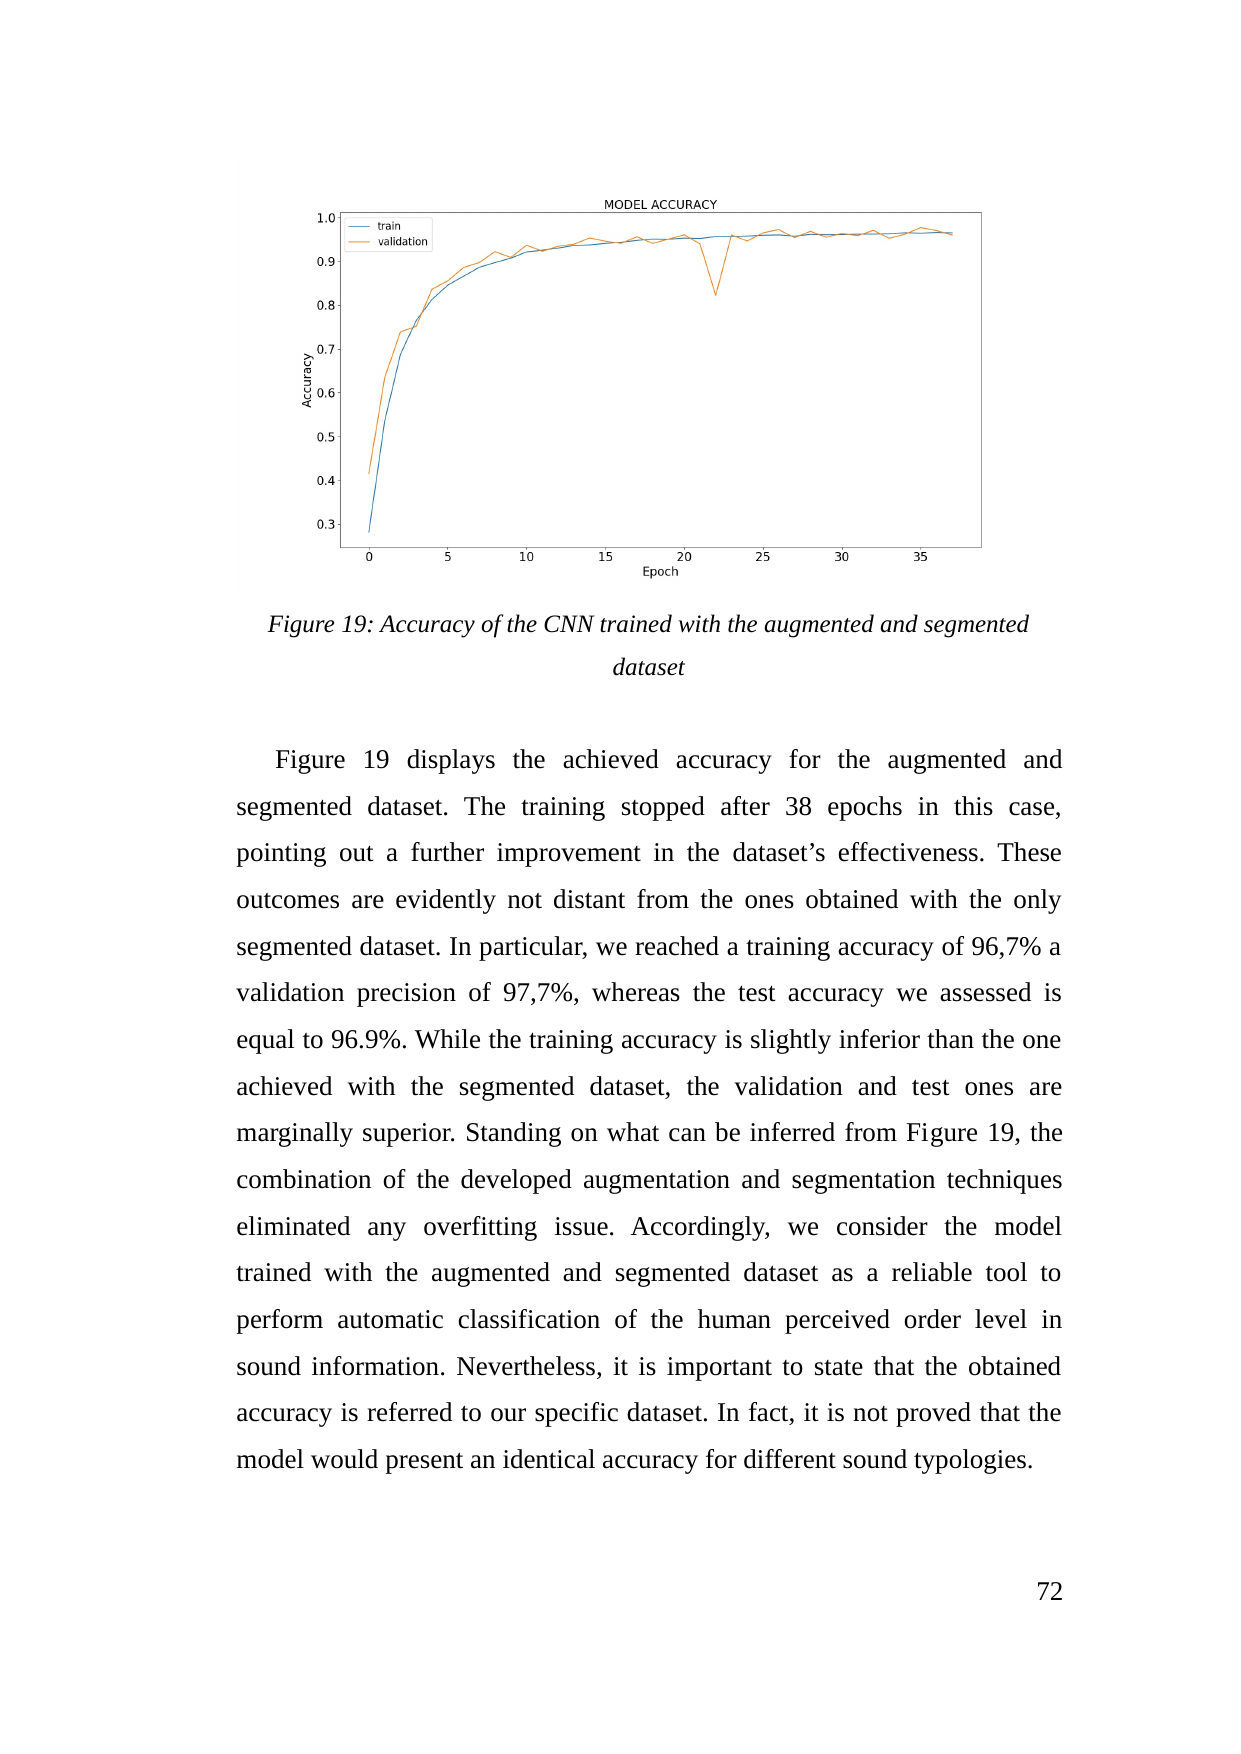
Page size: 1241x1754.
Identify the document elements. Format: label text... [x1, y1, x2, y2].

text Figure 19: Accuracy of the CNN trained with the augmented and segmented dataset [236, 595, 1063, 681]
text Figure 19 displays the achieved accuracy for the augmented and segmented dataset. The training stopped after 38 epochs in this case, pointing out a further improvement in the dataset’s effectiveness. These outcomes are evidently not distant from the ones obtained with the only segmented dataset. In particular, we reached a training accuracy of 96,7% a validation precision of 97,7%, whereas the test accuracy we assessed is equal to 96.9%. While the training accuracy is slightly inferior than the one achieved with the segmented dataset, the validation and test ones are marginally superior. Standing on what can be inferred from Figure 19, the combination of the developed augmentation and segmentation techniques eliminated any overfitting issue. Accordingly, we consider the model trained with the augmented and segmented dataset as a reliable tool to perform automatic classification of the human perceived order level in sound information. Nevertheless, it is important to state that the obtained accuracy is referred to our specific dataset. In fact, it is not proved that the model would present an identical accuracy for different sound typologies. [236, 743, 1063, 1474]
picture [236, 160, 1063, 595]
